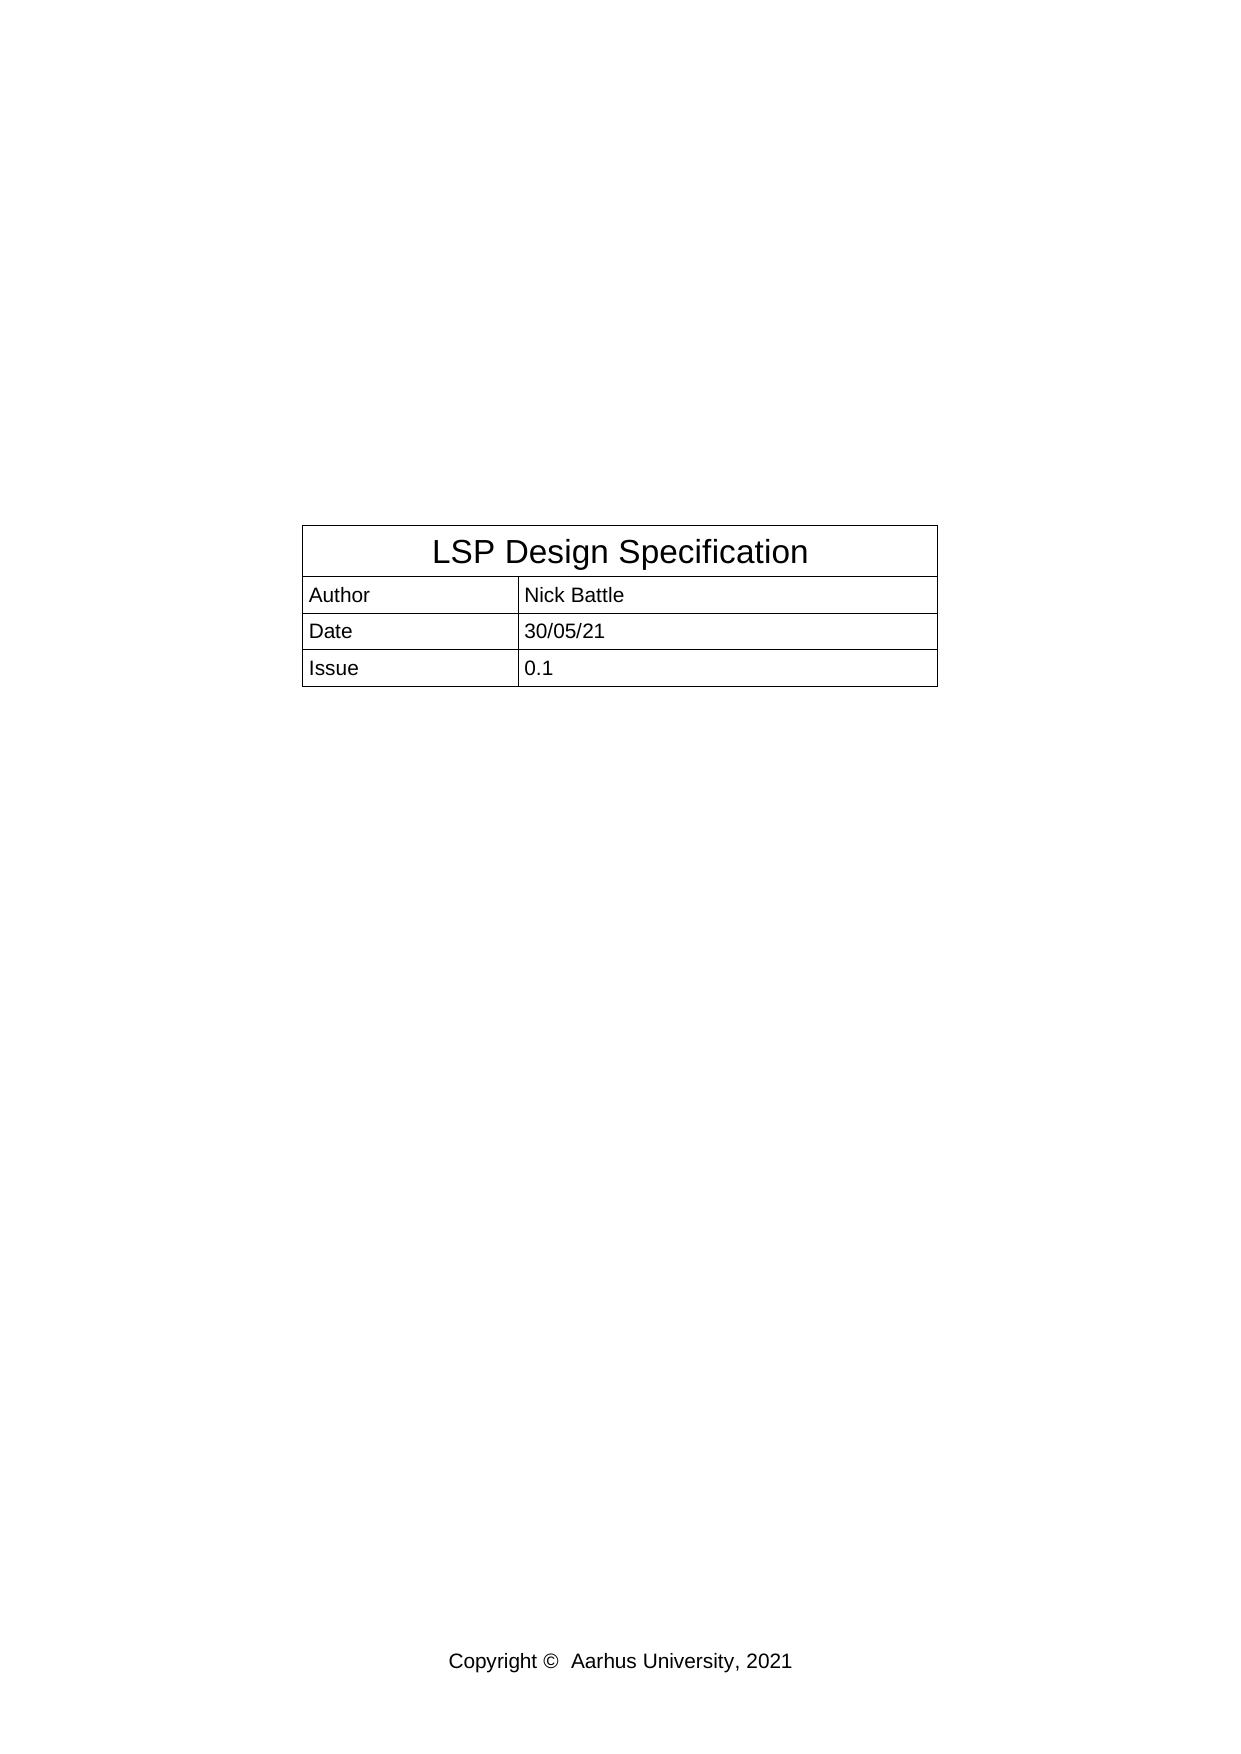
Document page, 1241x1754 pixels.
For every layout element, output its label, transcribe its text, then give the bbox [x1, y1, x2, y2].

table_cell Issue [303, 650, 518, 686]
table_cell Date [303, 614, 518, 649]
table_header LSP Design Specification [303, 526, 937, 576]
table_cell 30/05/21 [519, 614, 937, 649]
table_cell Author [303, 577, 518, 613]
table_cell 0.1 [519, 650, 937, 686]
table_cell Nick Battle [519, 577, 937, 613]
